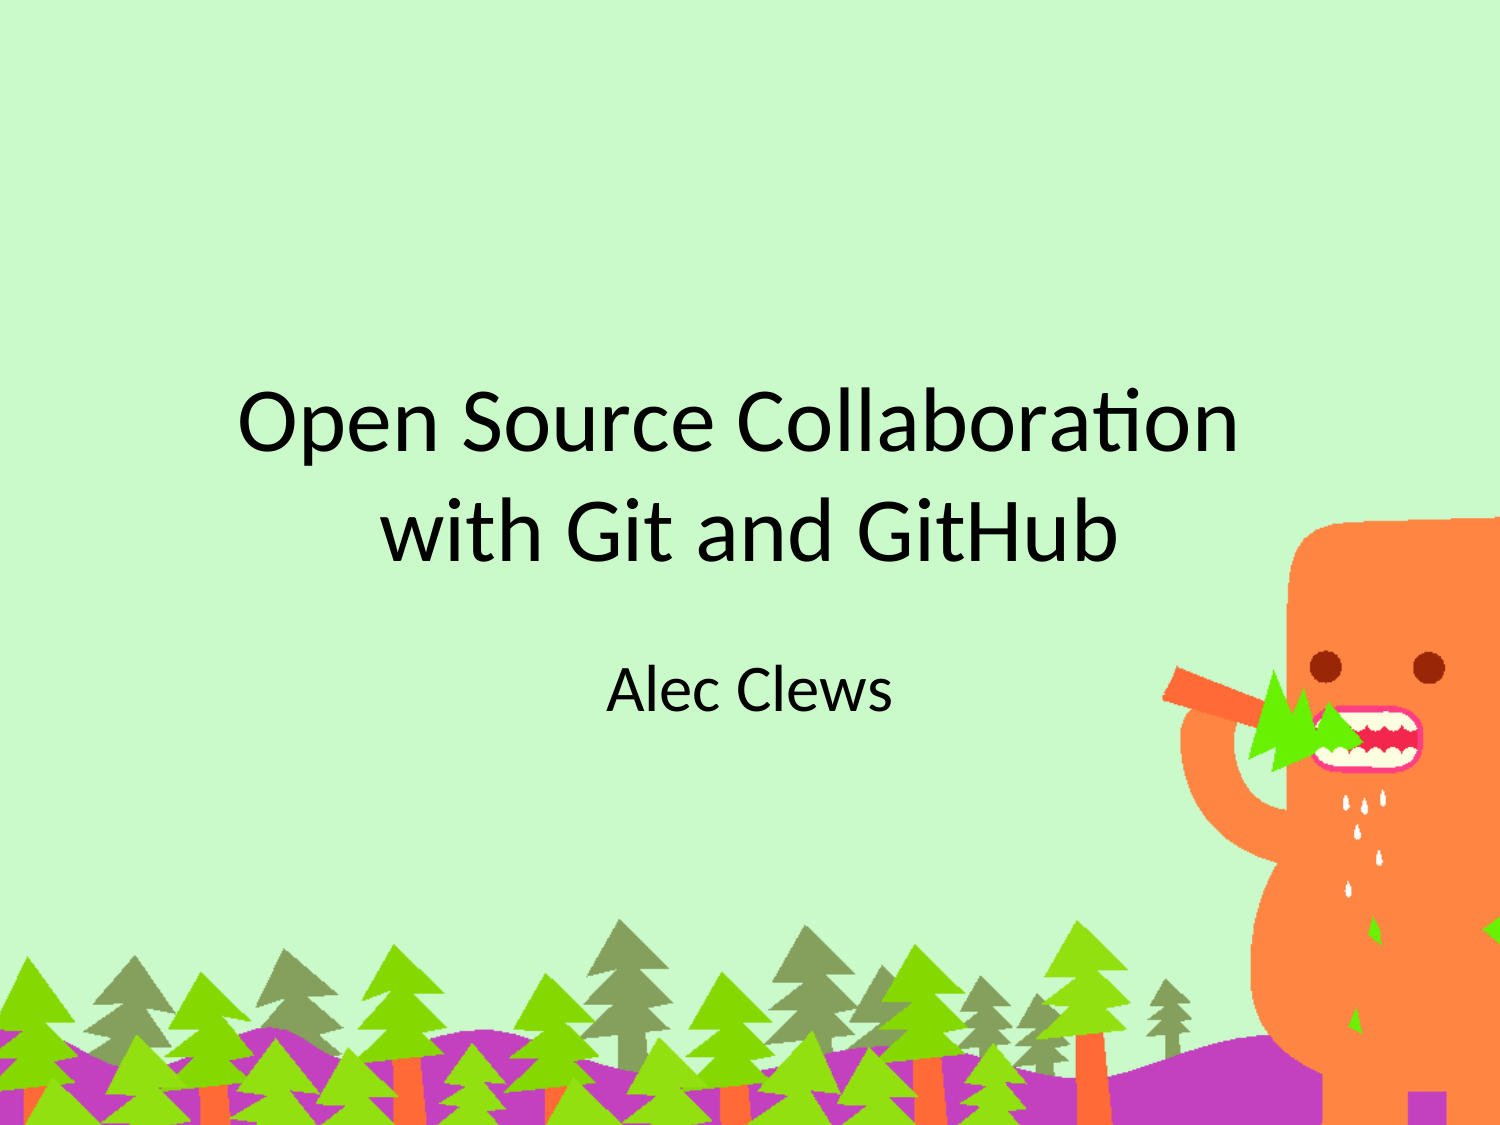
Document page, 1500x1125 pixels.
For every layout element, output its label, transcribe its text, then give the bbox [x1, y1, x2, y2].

text_box Alec Clews [225, 637, 1276, 926]
text_box Open Source Collaboration with Git and GitHub [112, 349, 1388, 591]
picture [0, 0, 1500, 1125]
